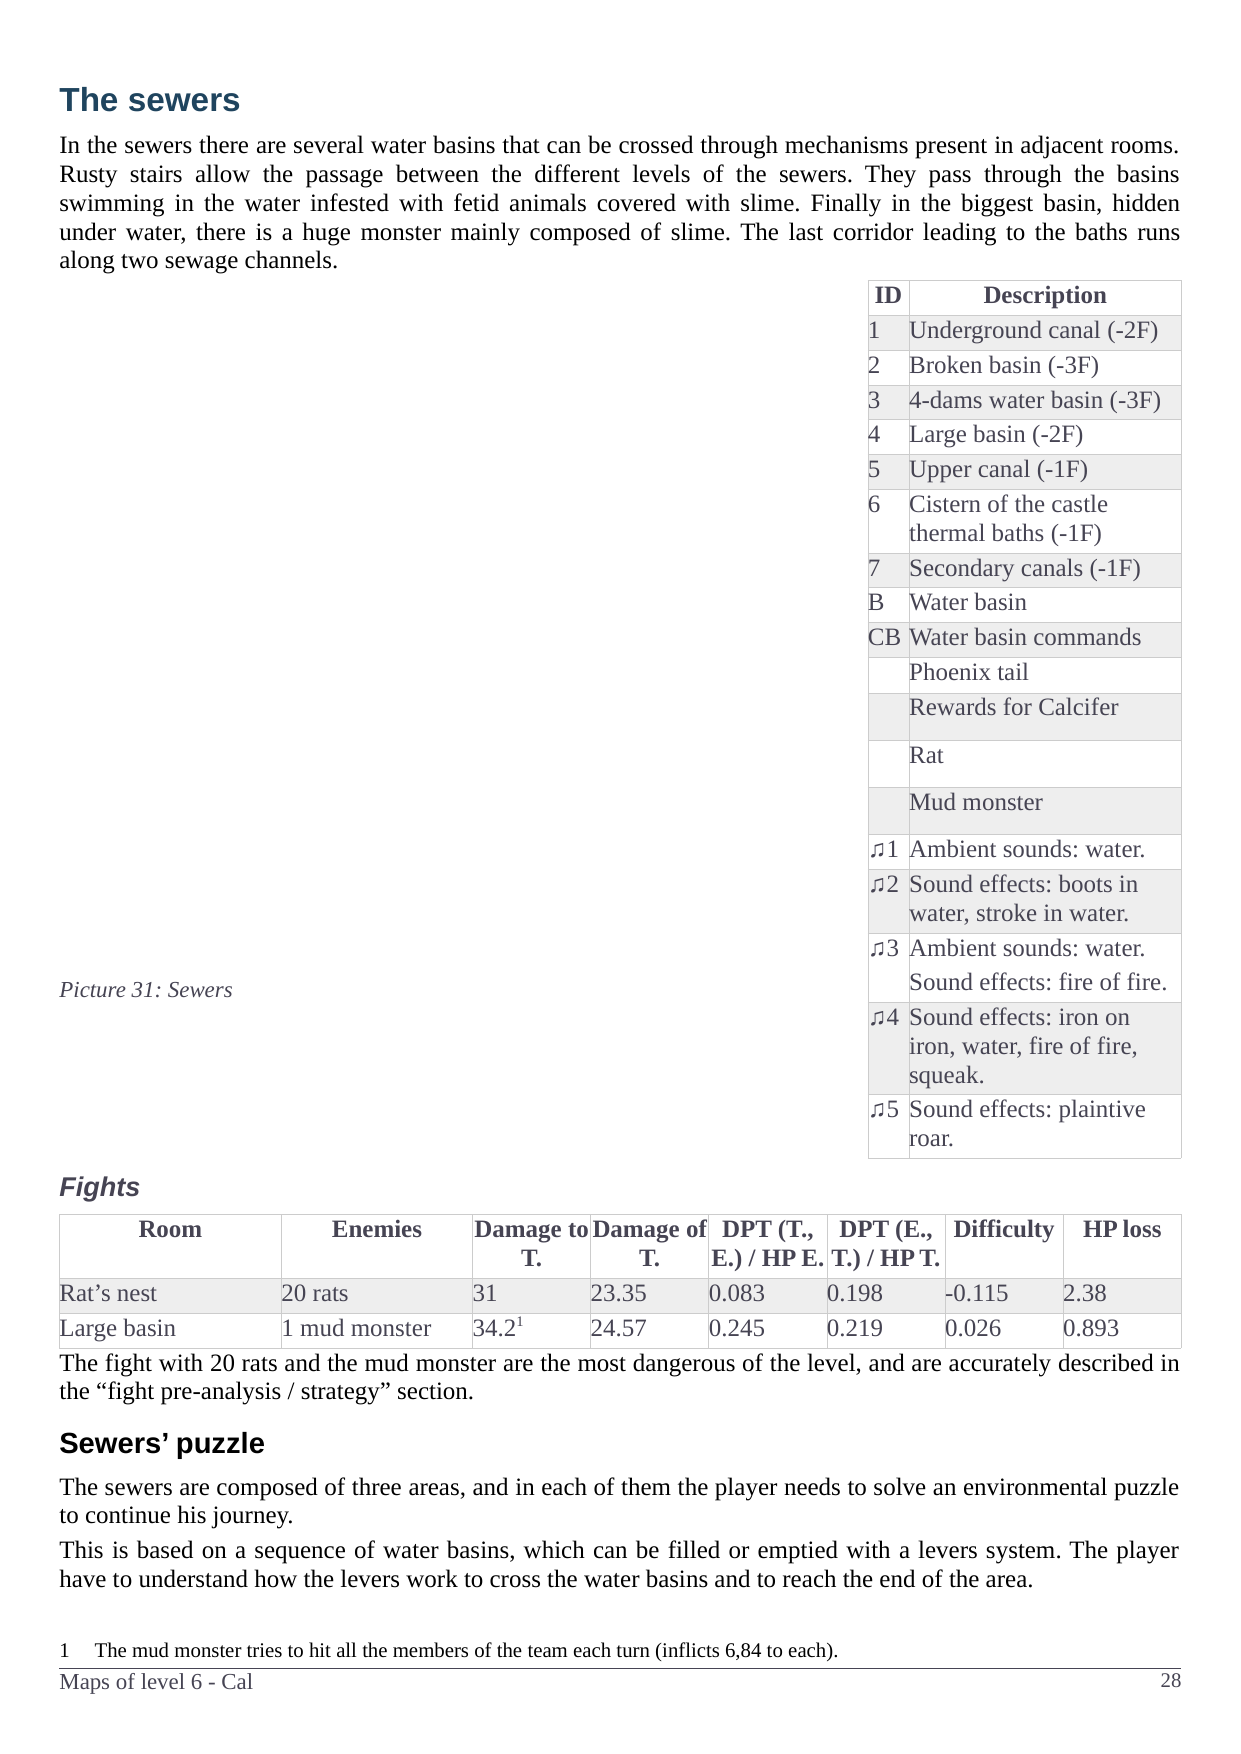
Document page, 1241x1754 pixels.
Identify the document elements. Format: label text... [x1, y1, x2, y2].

table_cell 2 [869, 351, 909, 384]
table_cell ♫3 [869, 934, 909, 1002]
table_cell Upper canal (-1F) [910, 455, 1181, 489]
table_cell Rat’s nest [60, 1279, 281, 1313]
table_cell Water basin [910, 588, 1181, 622]
table_cell 6 [869, 490, 909, 552]
table_header Damage to T. [473, 1215, 590, 1278]
subtitle The sewers [59, 80, 1181, 118]
table_cell Fights [59, 1158, 1181, 1214]
table_header DPT (E., T.) / HP T. [828, 1215, 945, 1278]
table_cell 0.219 [828, 1314, 945, 1347]
table_header Enemies [282, 1215, 472, 1278]
table_cell [869, 658, 909, 692]
table_cell ♫2 [869, 870, 909, 933]
table_cell CB [869, 623, 909, 657]
table_cell 3 [869, 386, 909, 419]
table_header Room [60, 1215, 281, 1278]
text In the sewers there are several water basins that can be crossed through mechanisms present in adjacent rooms. Rusty stairs allow the passage between the different levels of the sewers. They pass through the basins swimming in the water infested with fetid animals covered with slime. Finally in the biggest basin, hidden under water, there is a huge monster mainly composed of slime. The last corridor leading to the baths runs along two sewage channels. [59, 131, 1181, 274]
table_cell Sound effects: boots in water, stroke in water. [910, 870, 1181, 933]
table_header Description [910, 281, 1181, 315]
table_cell Large basin (-2F) [910, 420, 1181, 454]
table_header [59, 280, 850, 1158]
table_cell Sound effects: plaintive roar. [910, 1095, 1181, 1158]
table_cell B [869, 588, 909, 622]
text This is based on a sequence of water basins, which can be filled or emptied with a levers system. The player have to understand how the levers work to cross the water basins and to reach the end of the area. [59, 1535, 1181, 1593]
table_cell Underground canal (-2F) [910, 316, 1181, 350]
table_cell Secondary canals (-1F) [910, 554, 1181, 587]
table_cell 0.893 [1064, 1314, 1181, 1347]
table_cell Large basin [60, 1314, 281, 1347]
table_cell ♫5 [869, 1095, 909, 1158]
table_cell Phoenix tail [910, 658, 1181, 692]
table_cell Ambient sounds: water. Sound effects: fire of fire. [910, 934, 1181, 1002]
table_cell 34.2 [473, 1314, 590, 1347]
table_cell Cistern of the castle thermal baths (-1F) [910, 490, 1181, 552]
table_cell 7 [869, 554, 909, 587]
table_cell Sound effects: iron on iron, water, fire of fire, squeak. [910, 1003, 1181, 1094]
table_cell 0.198 [828, 1279, 945, 1313]
table_cell 31 [473, 1279, 590, 1313]
table_cell 5 [869, 455, 909, 489]
table_header [64, 983, 70, 990]
table_cell Water basin commands [910, 623, 1181, 657]
table_cell 23.35 [591, 1279, 708, 1313]
table_cell 0.245 [709, 1314, 827, 1347]
table_cell ♫1 [869, 835, 909, 869]
table_header DPT (T., E.) / HP E. [709, 1215, 827, 1278]
table_cell -0.115 [946, 1279, 1063, 1313]
table_cell 0.026 [946, 1314, 1063, 1347]
table_header Difficulty [946, 1215, 1063, 1278]
table_cell [869, 694, 909, 740]
table_cell [869, 788, 909, 834]
table_header Damage of T. [591, 1215, 708, 1278]
table_cell Rat [910, 741, 1181, 787]
table_cell 4 [869, 420, 909, 454]
table_cell Rewards for Calcifer [910, 694, 1181, 740]
table_cell 1 [869, 316, 909, 350]
table_cell 0.083 [709, 1279, 827, 1313]
text The sewers are composed of three areas, and in each of them the player needs to solve an environmental puzzle to continue his journey. [59, 1472, 1181, 1529]
table_cell 20 rats [282, 1279, 472, 1313]
table_cell 1 mud monster [282, 1314, 472, 1347]
table_cell 2.38 [1064, 1279, 1181, 1313]
table_header HP loss [1064, 1215, 1181, 1278]
table_header ID [869, 281, 909, 315]
table_cell [869, 741, 909, 787]
table_cell Broken basin (-3F) [910, 351, 1181, 384]
subtitle Sewers’ puzzle [59, 1426, 1181, 1459]
table_cell Ambient sounds: water. [910, 835, 1181, 869]
table_cell 4-dams water basin (-3F) [910, 386, 1181, 419]
table_cell 24.57 [591, 1314, 708, 1347]
table_cell Mud monster [910, 788, 1181, 834]
table_header [850, 280, 868, 1158]
table_cell ♫4 [869, 1003, 909, 1094]
text The fight with 20 rats and the mud monster are the most dangerous of the level, and are accurately described in the “fight pre-analysis / strategy” section. [59, 1349, 1181, 1405]
